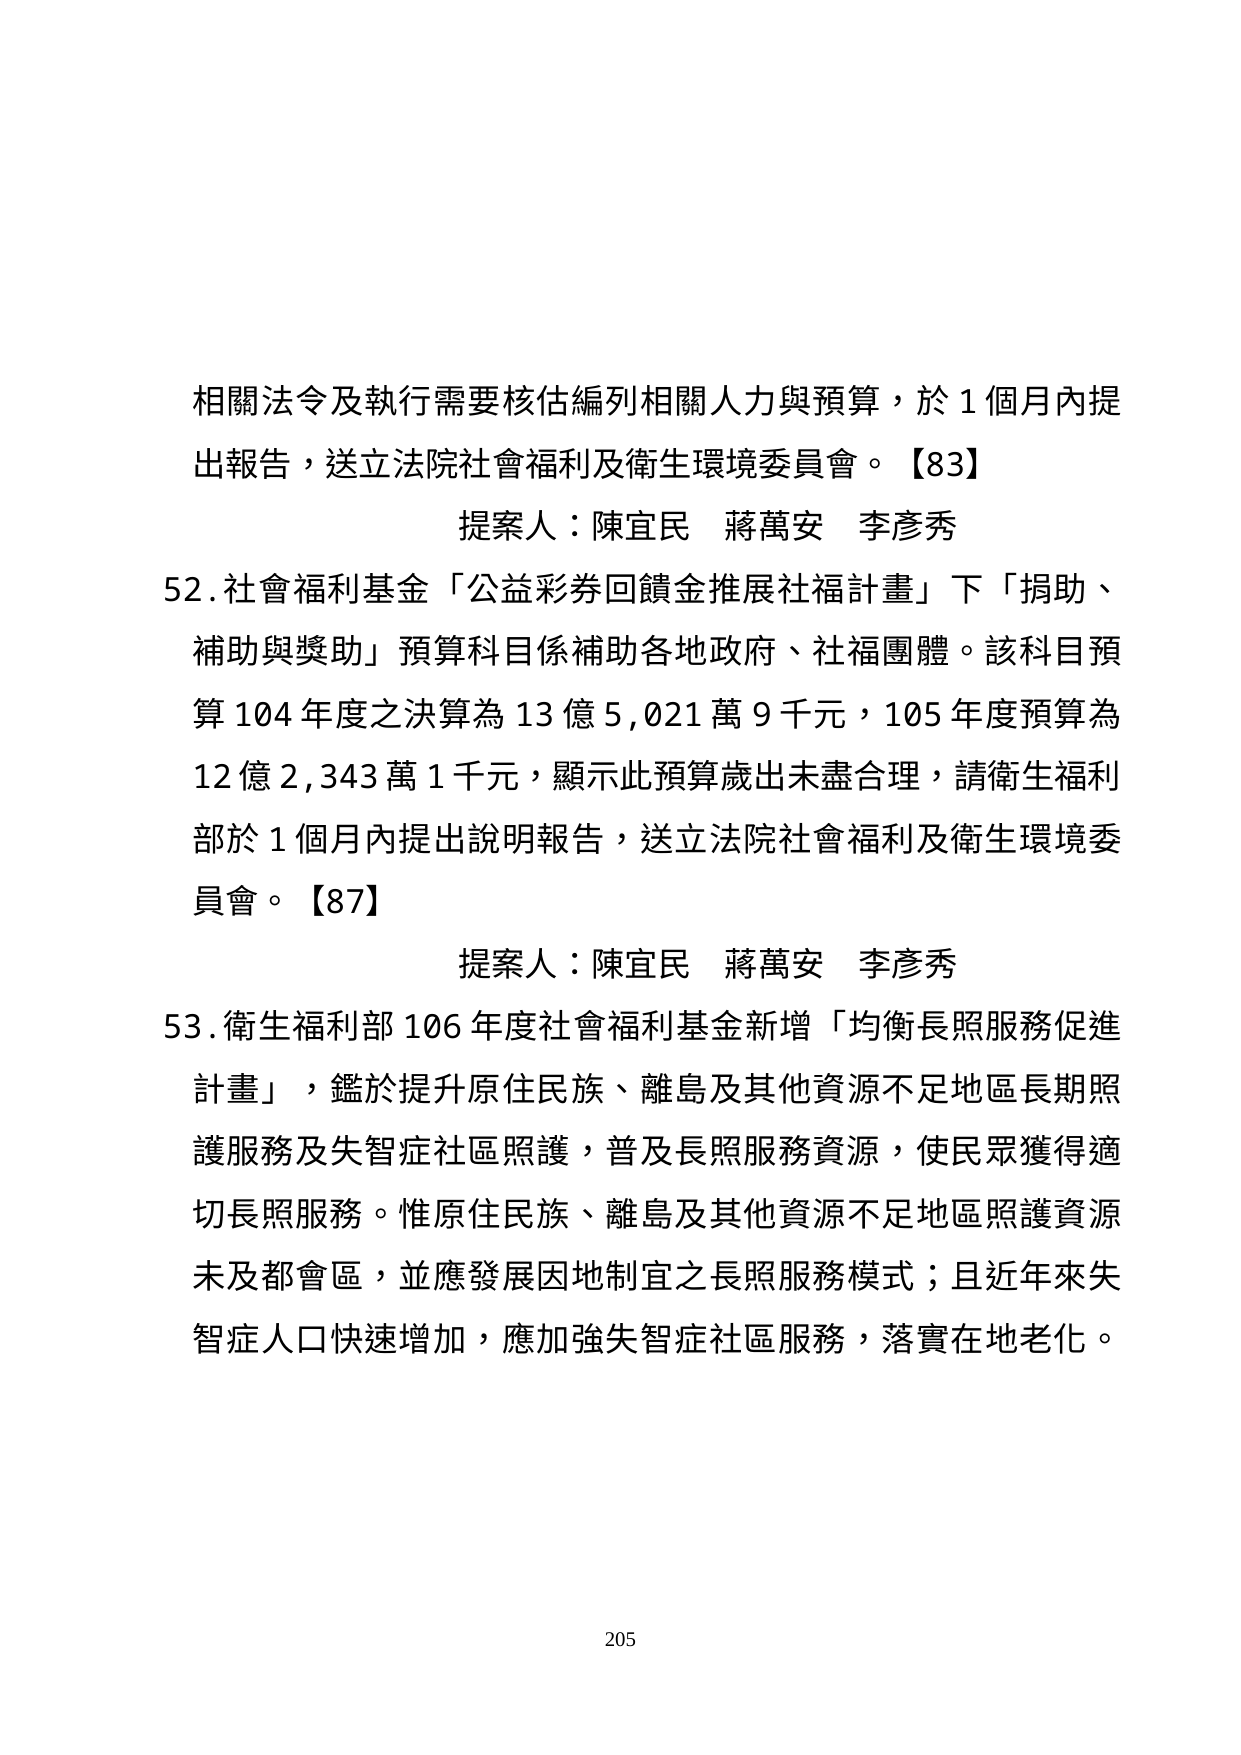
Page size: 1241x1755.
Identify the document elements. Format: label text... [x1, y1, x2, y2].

text 52.社會福利基金「公益彩券回饋金推展社福計畫」下「捐助、補助與獎助」預算科目係補助各地政府、社福團體。該科目預算104年度之決算為13億5,021萬9千元，105年度預算為12億2,343萬1千元，顯示此預算歲出未盡合理，請衛生福利部於1個月內提出說明報告，送立法院社會福利及衛生環境委員會。【87】 [162, 545, 1122, 920]
text 提案人：陳宜民 蔣萬安 李彥秀 [118, 483, 1122, 545]
text 53.衛生福利部106年度社會福利基金新增「均衡長照服務促進計畫」，鑑於提升原住民族、離島及其他資源不足地區長期照護服務及失智症社區照護，普及長照服務資源，使民眾獲得適切長照服務。惟原住民族、離島及其他資源不足地區照護資源未及都會區，並應發展因地制宜之長照服務模式；且近年來失智症人口快速增加，應加強失智症社區服務，落實在地老化。 [162, 983, 1122, 1358]
text 相關法令及執行需要核估編列相關人力與預算，於1個月內提出報告，送立法院社會福利及衛生環境委員會。【83】 [162, 358, 1122, 483]
text 提案人：陳宜民 蔣萬安 李彥秀 [118, 920, 1122, 983]
